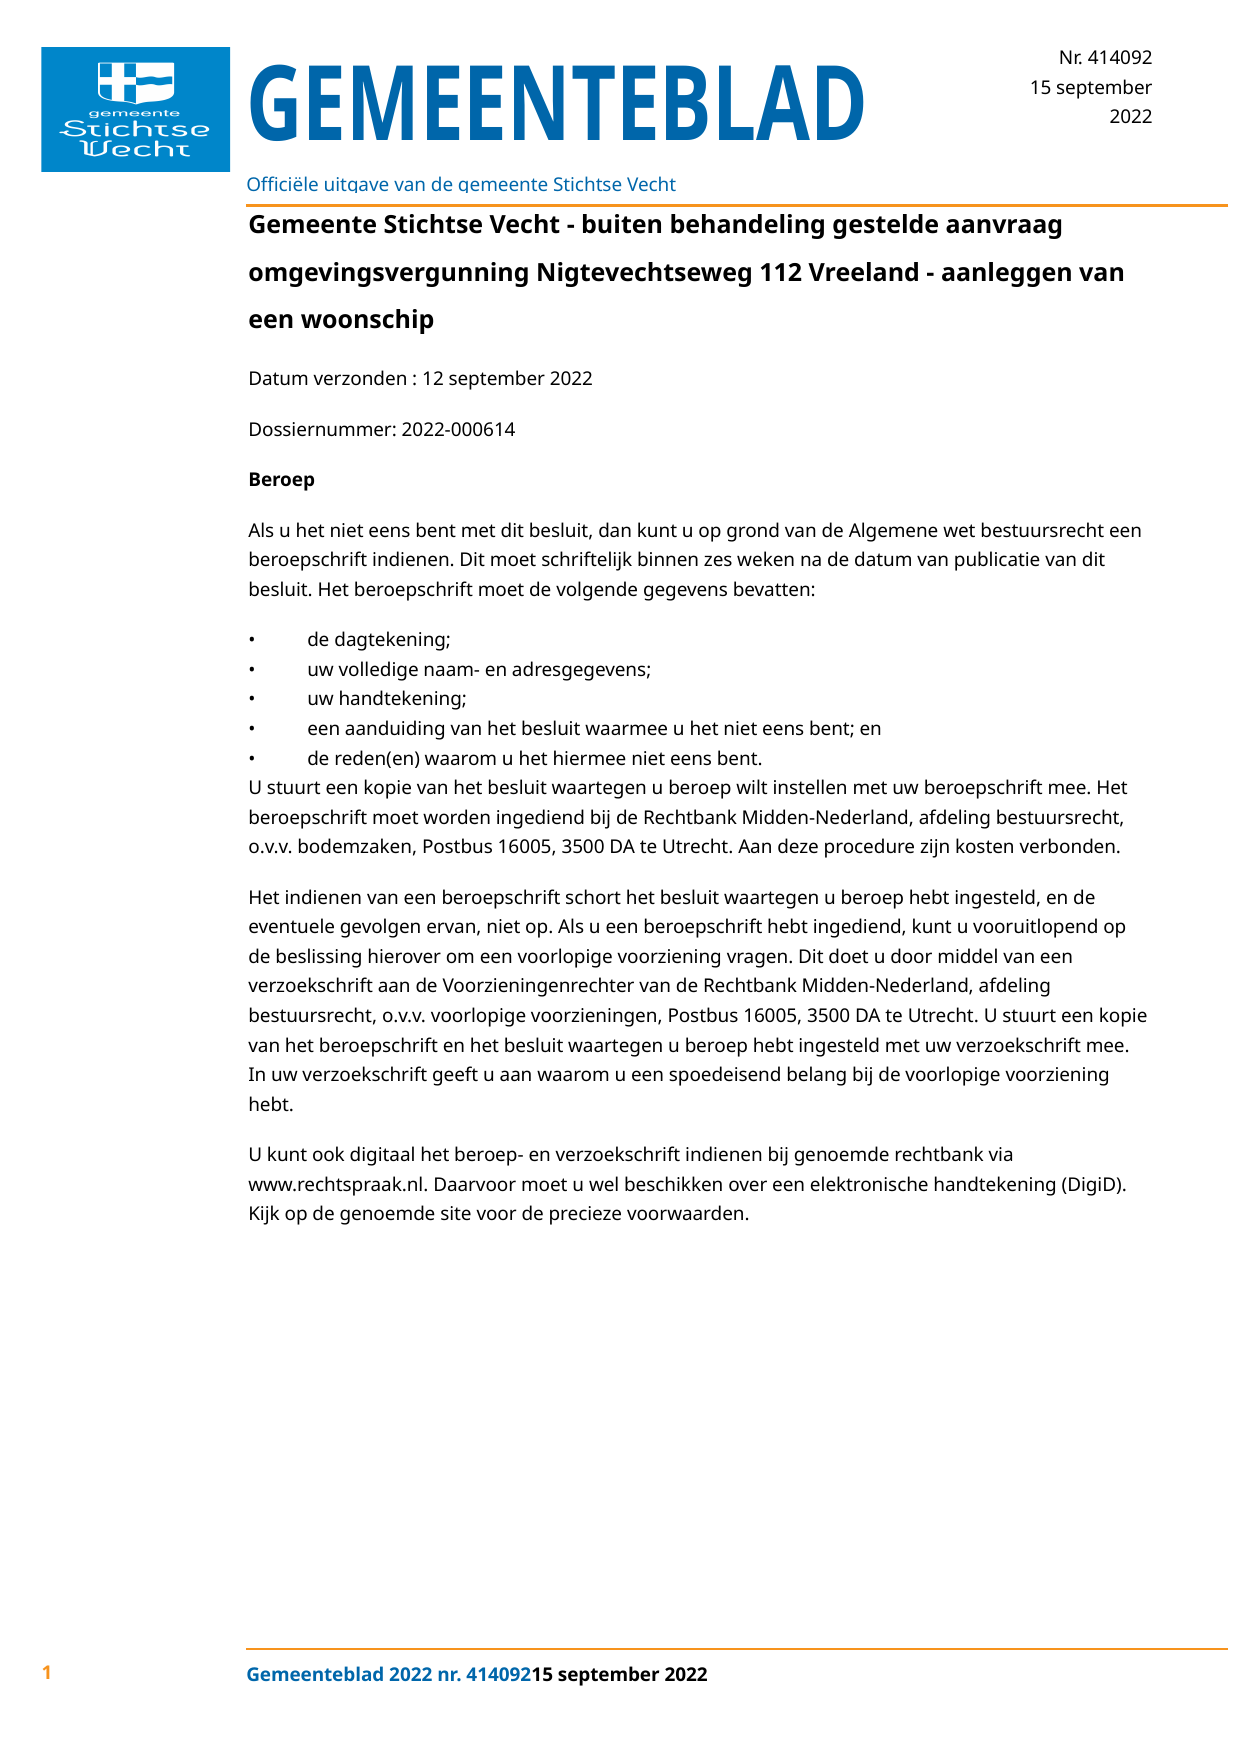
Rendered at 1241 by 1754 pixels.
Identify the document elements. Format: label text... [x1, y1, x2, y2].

text Als u het niet eens bent met dit besluit, dan kunt u op grond van de Algemene wet bestuursrecht een beroepschrift indienen. Dit moet schriftelijk binnen zes weken na de datum van publicatie van dit besluit. Het beroepschrift moet de volgende gegevens bevatten: [248, 517, 1152, 602]
picture [99, 63, 135, 101]
list uw handtekening; [248, 686, 1152, 711]
list uw volledige naam- en adresgegevens; [248, 656, 1152, 682]
list een aanduiding van het besluit waarmee u het niet eens bent; en [248, 715, 1152, 741]
text Het indienen van een beroepschrift schort het besluit waartegen u beroep hebt ingesteld, en de eventuele gevolgen ervan, niet op. Als u een beroepschrift hebt ingediend, kunt u vooruitlopend op de beslissing hierover om een voorlopige voorziening vragen. Dit doet u door middel van een verzoekschrift aan de Voorzieningenrechter van de Rechtbank Midden-Nederland, afdeling bestuursrecht, o.v.v. voorlopige voorzieningen, Postbus 16005, 3500 DA te Utrecht. U stuurt een kopie van het beroepschrift en het besluit waartegen u beroep hebt ingesteld met uw verzoekschrift mee. In uw verzoekschrift geeft u aan waarom u een spoedeisend belang bij de voorlopige voorziening hebt. [248, 884, 1152, 1117]
text U kunt ook digitaal het beroep- en verzoekschrift indienen bij genoemde rechtbank via www.rechtspraak.nl. Daarvoor moet u wel beschikken over een elektronische handtekening (DigiD). Kijk op de genoemde site voor de precieze voorwaarden. [248, 1141, 1152, 1226]
text Beroep [248, 466, 1152, 492]
list de reden(en) waarom u het hiermee niet eens bent. [248, 745, 1152, 770]
picture [137, 63, 174, 103]
text U stuurt een kopie van het besluit waartegen u beroep wilt instellen met uw beroepschrift mee. Het beroepschrift moet worden ingediend bij de Rechtbank Midden-Nederland, afdeling bestuursrecht, o.v.v. bodemzaken, Postbus 16005, 3500 DA te Utrecht. Aan deze procedure zijn kosten verbonden. [248, 774, 1152, 859]
list de dagtekening; [248, 626, 1152, 652]
text Datum verzonden : 12 september 2022 [248, 366, 1152, 391]
text Gemeente Stichtse Vecht - buiten behandeling gestelde aanvraag omgevingsvergunning Nigtevechtseweg 112 Vreeland - aanleggen van een woonschip [248, 207, 1152, 336]
text Dossiernummer: 2022-000614 [248, 416, 1152, 442]
